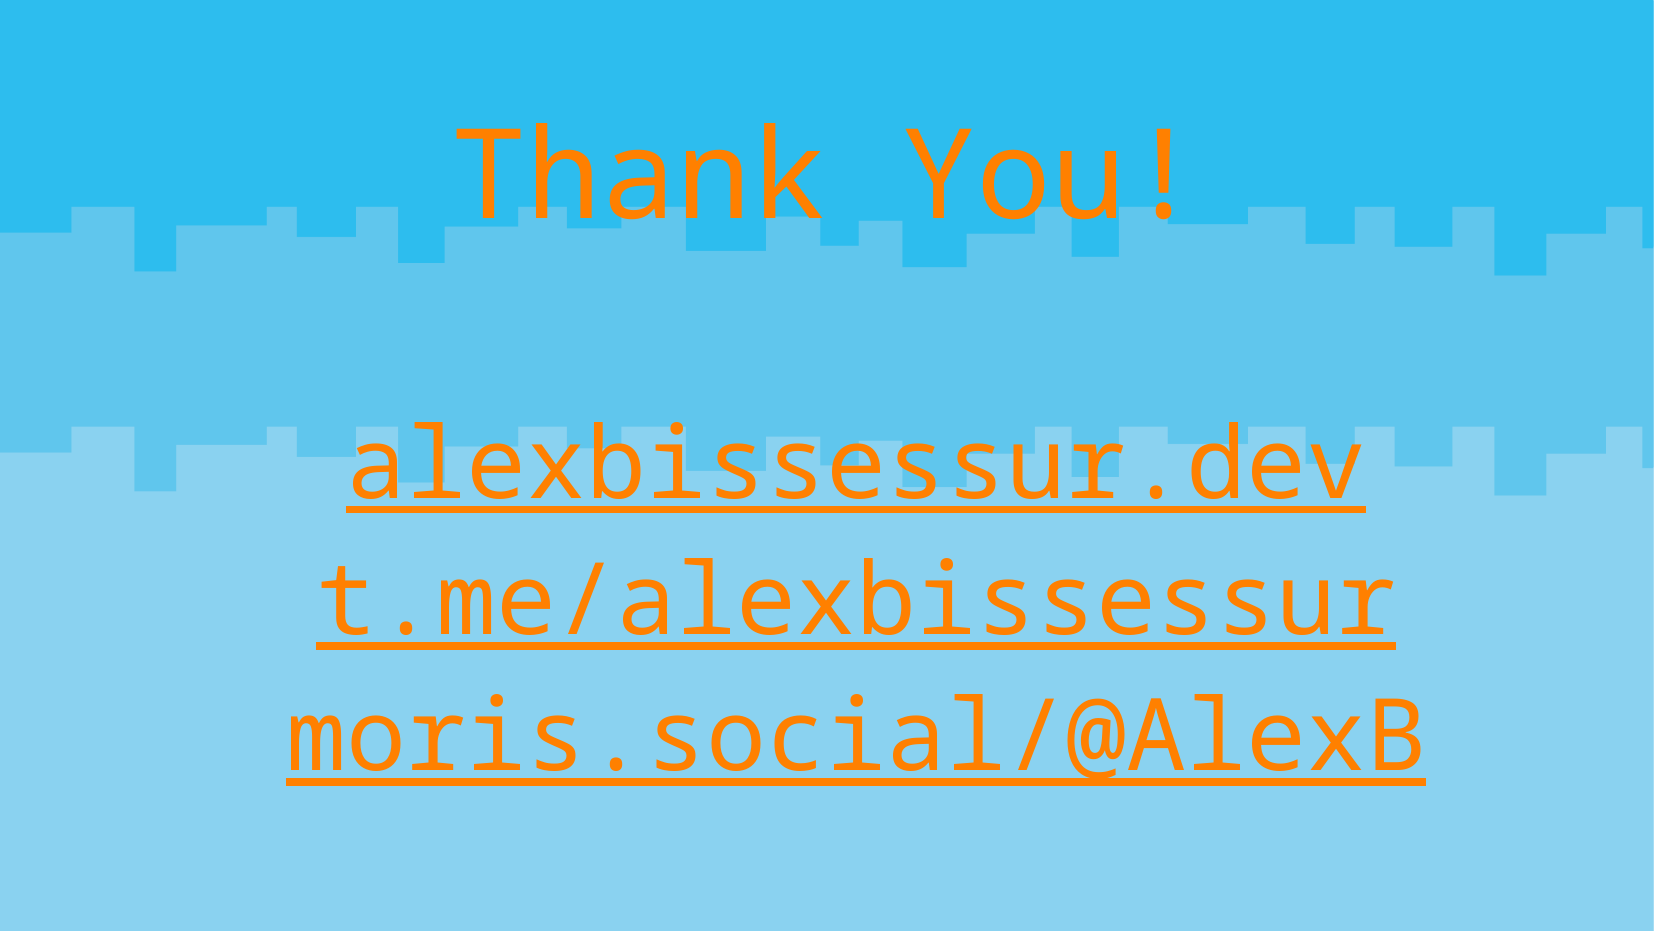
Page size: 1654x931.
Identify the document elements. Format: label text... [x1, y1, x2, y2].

text_box Thank You! [383, 76, 1270, 383]
text_box alexbissessur.dev t.me/alexbissessur moris.social/@AlexB [206, 383, 1506, 931]
picture [0, 0, 1654, 931]
